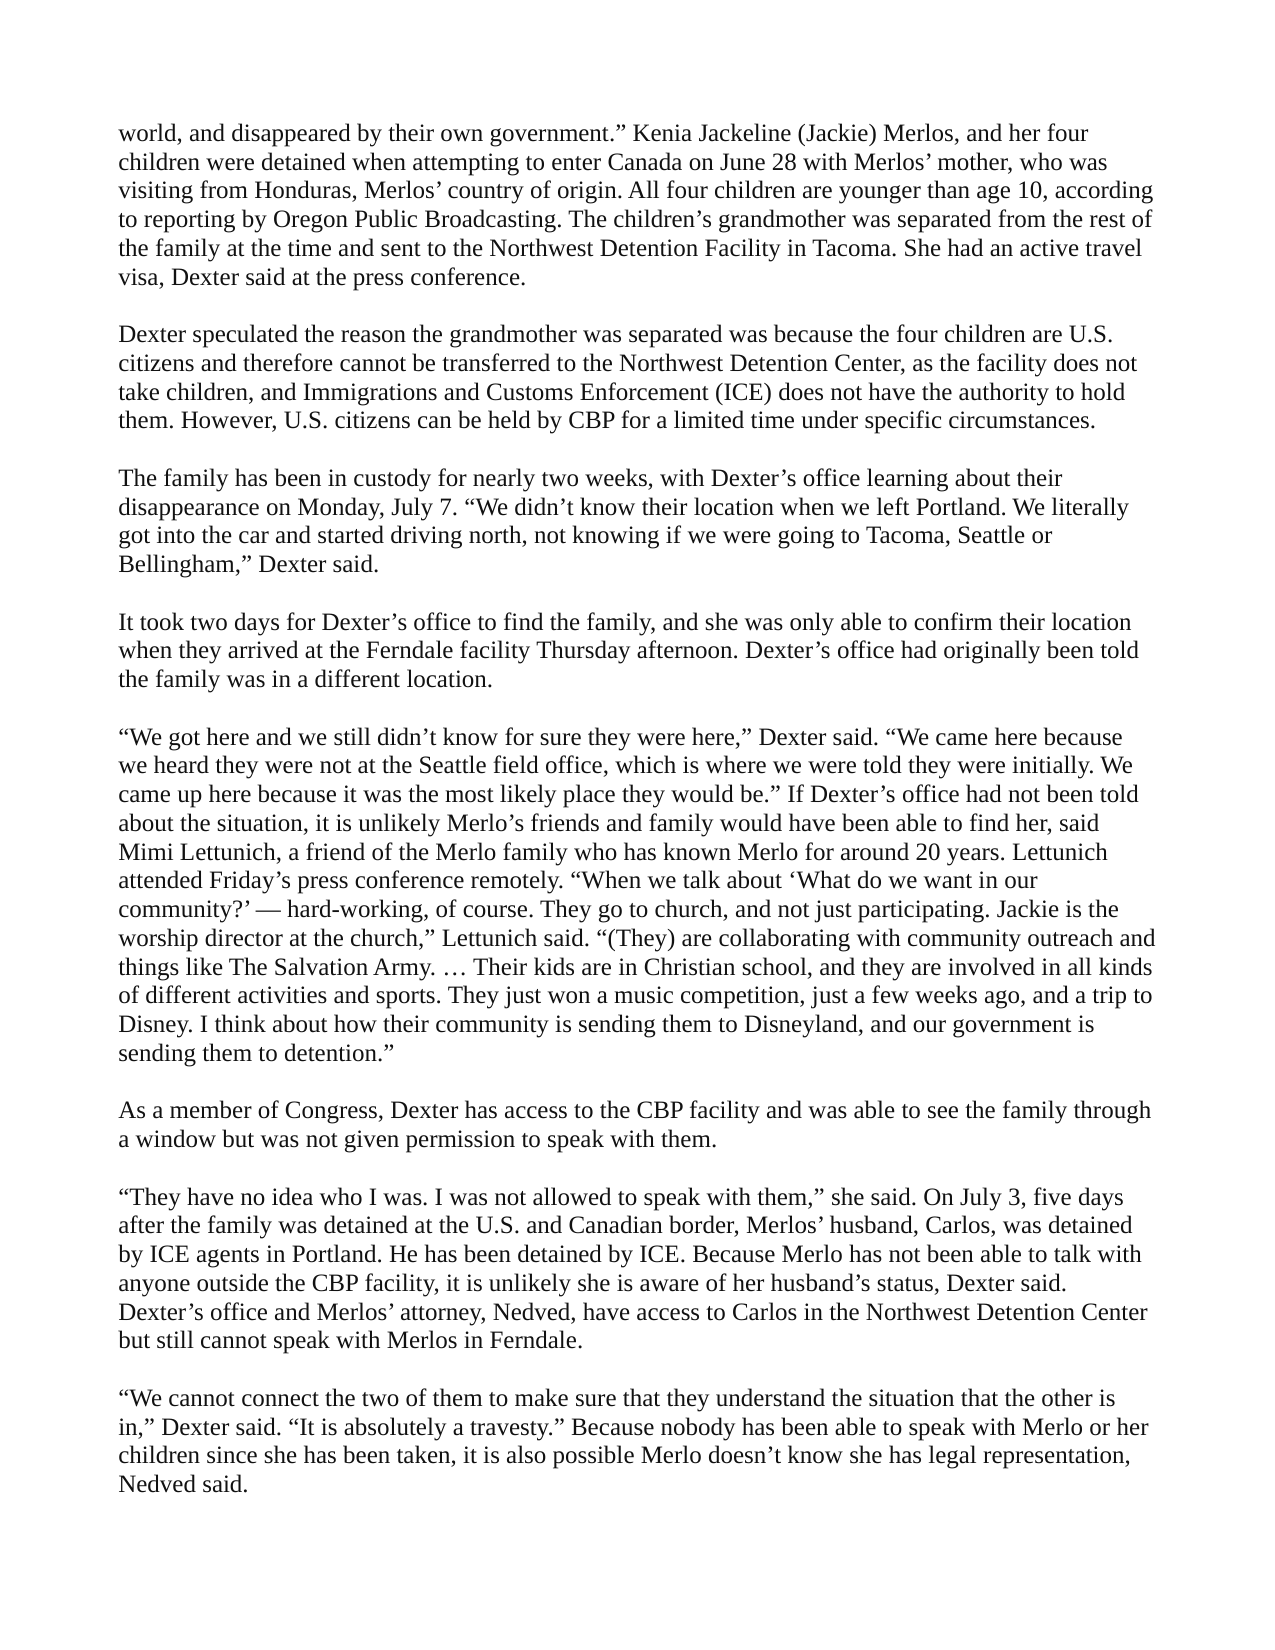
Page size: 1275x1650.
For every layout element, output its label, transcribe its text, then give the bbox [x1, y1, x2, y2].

text It took two days for Dexter’s office to find the family, and she was only able to confirm their location when they arrived at the Ferndale facility Thursday afternoon. Dexter’s office had originally been told the family was in a different location. “We got here and we still didn’t know for sure they were here,” Dexter said. “We came here because we heard they were not at the Seattle field office, which is where we were told they were initially. We came up here because it was the most likely place they would be.” If Dexter’s office had not been told about the situation, it is unlikely Merlo’s friends and family would have been able to find her, said Mimi Lettunich, a friend of the Merlo family who has known Merlo for around 20 years. Lettunich attended Friday’s press conference remotely. “When we talk about ‘What do we want in our community?’ — hard-working, of course. They go to church, and not just participating. Jackie is the worship director at the church,” Lettunich said. “(They) are collaborating with community outreach and things like The Salvation Army. … Their kids are in Christian school, and they are involved in all kinds of different activities and sports. They just won a music competition, just a few weeks ago, and a trip to Disney. I think about how their community is sending them to Disneyland, and our government is sending them to detention.” As a member of Congress, Dexter has access to the CBP facility and was able to see the family through a window but was not given permission to speak with them. “They have no idea who I was. I was not allowed to speak with them,” she said. On July 3, five days after the family was detained at the U.S. and Canadian border, Merlos’ husband, Carlos, was detained by ICE agents in Portland. He has been detained by ICE. Because Merlo has not been able to talk with anyone outside the CBP facility, it is unlikely she is aware of her husband’s status, Dexter said. Dexter’s office and Merlos’ attorney, Nedved, have access to Carlos in the Northwest Detention Center but still cannot speak with Merlos in Ferndale. [118, 607, 1157, 1383]
text “We cannot connect the two of them to make sure that they understand the situation that the other is in,” Dexter said. “It is absolutely a travesty.” Because nobody has been able to speak with Merlo or her children since she has been taken, it is also possible Merlo doesn’t know she has legal representation, Nedved said. [118, 1383, 1157, 1527]
text world, and disappeared by their own government.” Kenia Jackeline (Jackie) Merlos, and her four children were detained when attempting to enter Canada on June 28 with Merlos’ mother, who was visiting from Honduras, Merlos’ country of origin. All four children are younger than age 10, according to reporting by Oregon Public Broadcasting. The children’s grandmother was separated from the rest of the family at the time and sent to the Northwest Detention Facility in Tacoma. She had an active travel visa, Dexter said at the press conference. Dexter speculated the reason the grandmother was separated was because the four children are U.S. citizens and therefore cannot be transferred to the Northwest Detention Center, as the facility does not take children, and Immigrations and Customs Enforcement (ICE) does not have the authority to hold them. However, U.S. citizens can be held by CBP for a limited time under specific circumstances. The family has been in custody for nearly two weeks, with Dexter’s office learning about their disappearance on Monday, July 7. “We didn’t know their location when we left Portland. We literally got into the car and started driving north, not knowing if we were going to Tacoma, Seattle or Bellingham,” Dexter said. [118, 118, 1157, 607]
